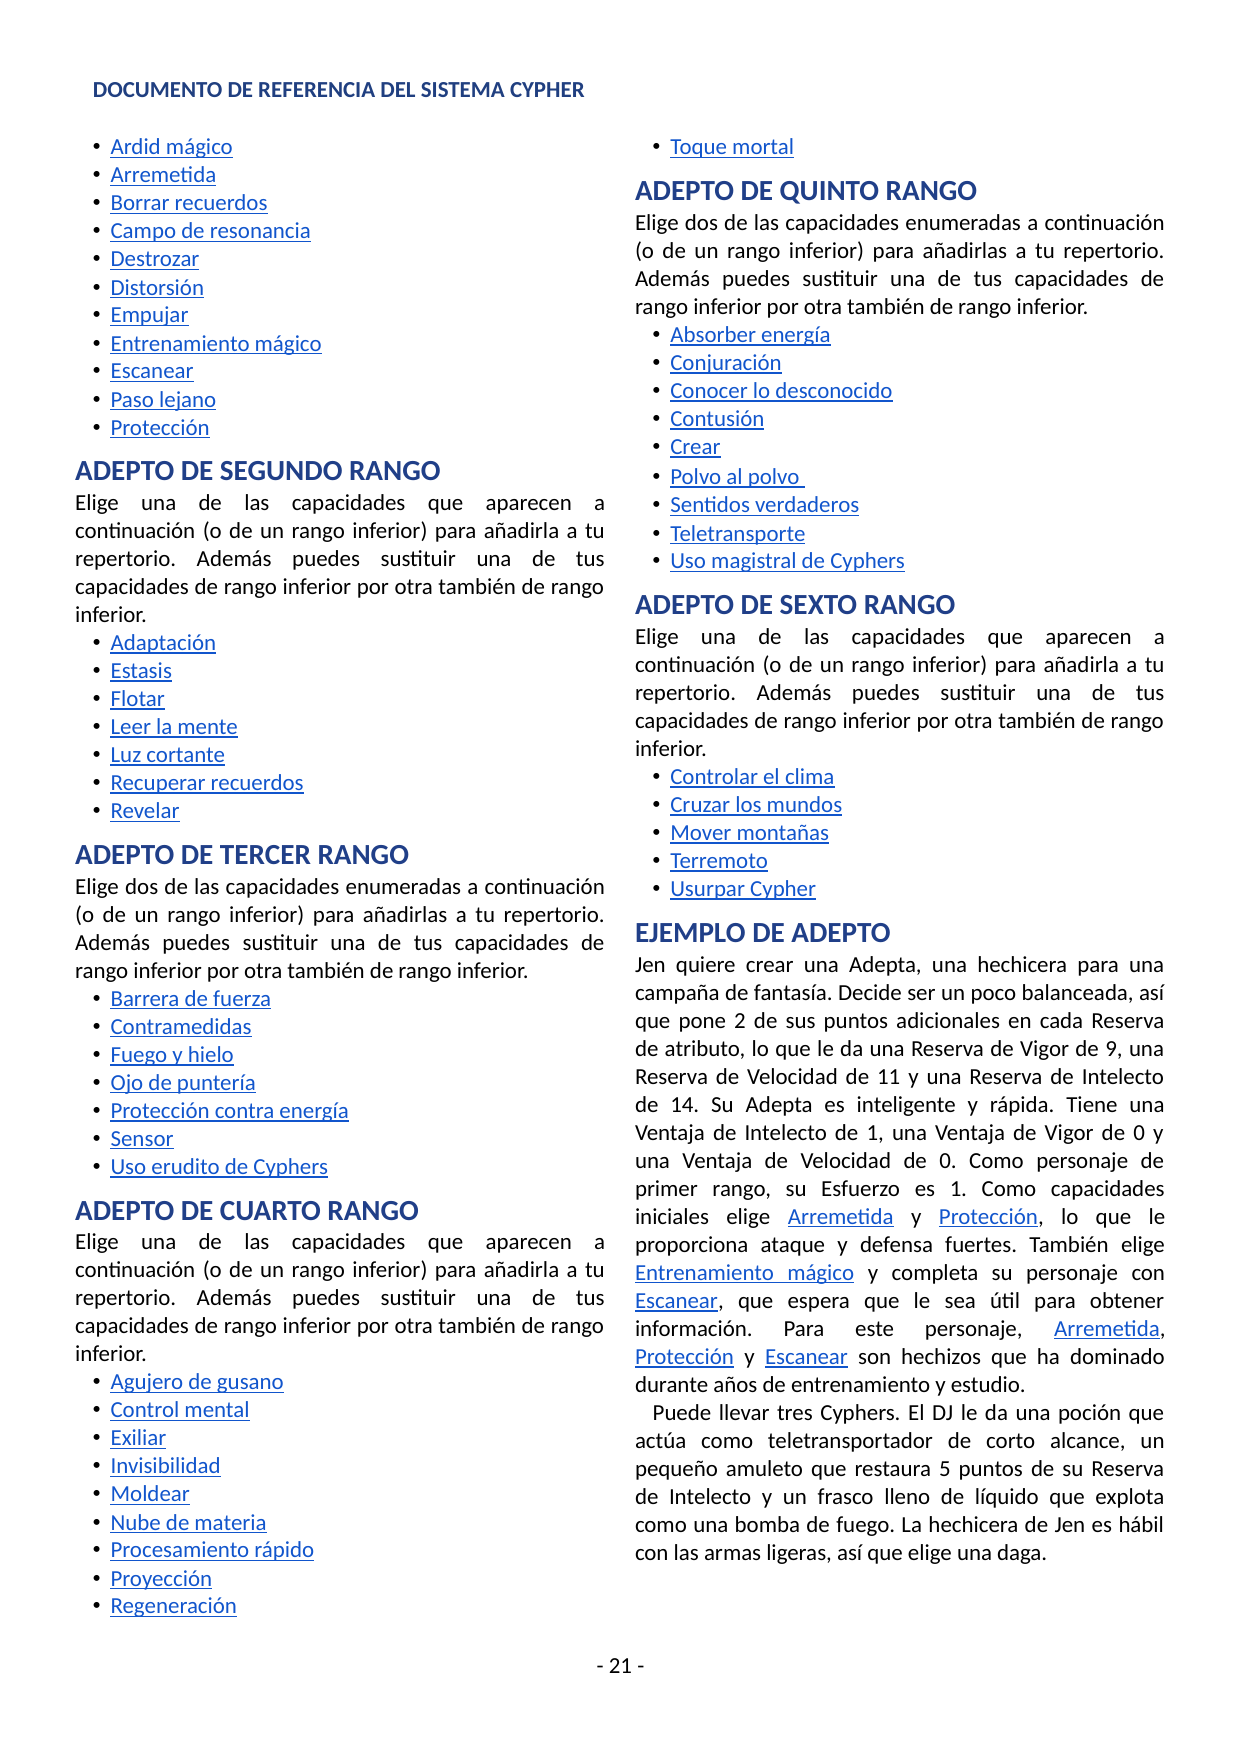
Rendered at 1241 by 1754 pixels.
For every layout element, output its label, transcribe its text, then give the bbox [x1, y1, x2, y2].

list Adaptación [93, 628, 605, 656]
list Uso erudito de Cyphers [93, 1152, 605, 1180]
subtitle Adepto de segundo rango [75, 452, 605, 488]
list Estasis [93, 656, 605, 684]
list Cruzar los mundos [652, 790, 1165, 818]
list Protección contra energía [93, 1096, 605, 1124]
subtitle Adepto de sexto rango [635, 586, 1165, 622]
list Terremoto [652, 846, 1165, 874]
list Crear [652, 432, 1165, 460]
list Absorber energía [652, 320, 1165, 348]
list Flotar [93, 684, 605, 712]
list Controlar el clima [652, 762, 1165, 790]
list Borrar recuerdos [93, 188, 605, 217]
list Exiliar [93, 1423, 605, 1452]
list Agujero de gusano [93, 1367, 605, 1396]
list Nube de materia [93, 1508, 605, 1536]
list Recuperar recuerdos [93, 768, 605, 796]
list Leer la mente [93, 712, 605, 740]
list Escanear [93, 357, 605, 385]
list Paso lejano [93, 385, 605, 413]
list Polvo al polvo [652, 460, 1165, 491]
list Teletransporte [652, 519, 1165, 547]
list Sensor [93, 1124, 605, 1152]
list Conjuración [652, 348, 1165, 376]
list Mover montañas [652, 818, 1165, 846]
list Ojo de puntería [93, 1068, 605, 1096]
list Moldear [93, 1479, 605, 1508]
list Luz cortante [93, 740, 605, 768]
list Distorsión [93, 273, 605, 301]
list Contusión [652, 404, 1165, 432]
text Elige una de las capacidades que aparecen a continuación (o de un rango inferior) para añadirla a tu repertorio. Además puedes sustituir una de tus capacidades de rango inferior por otra también de rango inferior. [635, 622, 1165, 762]
text Elige dos de las capacidades enumeradas a continuación (o de un rango inferior) para añadirlas a tu repertorio. Además puedes sustituir una de tus capacidades de rango inferior por otra también de rango inferior. [75, 872, 605, 984]
subtitle Adepto de tercer rango [75, 836, 605, 872]
list Usurpar Cypher [652, 874, 1165, 902]
text Jen quiere crear una Adepta, una hechicera para una campaña de fantasía. Decide ser un poco balanceada, así que pone 2 de sus puntos adicionales en cada Reserva de atributo, lo que le da una Reserva de Vigor de 9, una Reserva de Velocidad de 11 y una Reserva de Intelecto de 14. Su Adepta es inteligente y rápida. Tiene una Ventaja de Intelecto de 1, una Ventaja de Vigor de 0 y una Ventaja de Velocidad de 0. Como personaje de primer rango, su Esfuerzo es 1. Como capacidades iniciales elige Arremetida y Protección, lo que le proporciona ataque y defensa fuertes. También elige Entrenamiento mágico y completa su personaje con Escanear, que espera que le sea útil para obtener información. Para este personaje, Arremetida, Protección y Escanear son hechizos que ha dominado durante años de entrenamiento y estudio. [635, 950, 1165, 1398]
text Puede llevar tres Cyphers. El DJ le da una poción que actúa como teletransportador de corto alcance, un pequeño amuleto que restaura 5 puntos de su Reserva de Intelecto y un frasco lleno de líquido que explota como una bomba de fuego. La hechicera de Jen es hábil con las armas ligeras, así que elige una daga. [635, 1398, 1165, 1566]
list Entrenamiento mágico [93, 329, 605, 357]
text Elige dos de las capacidades enumeradas a continuación (o de un rango inferior) para añadirlas a tu repertorio. Además puedes sustituir una de tus capacidades de rango inferior por otra también de rango inferior. [635, 208, 1165, 320]
text Elige una de las capacidades que aparecen a continuación (o de un rango inferior) para añadirla a tu repertorio. Además puedes sustituir una de tus capacidades de rango inferior por otra también de rango inferior. [75, 1227, 605, 1367]
list Ardid mágico [93, 132, 605, 161]
text Elige una de las capacidades que aparecen a continuación (o de un rango inferior) para añadirla a tu repertorio. Además puedes sustituir una de tus capacidades de rango inferior por otra también de rango inferior. [75, 488, 605, 628]
list Conocer lo desconocido [652, 376, 1165, 404]
subtitle Adepto de cuarto rango [75, 1192, 605, 1227]
list Sentidos verdaderos [652, 491, 1165, 519]
list Control mental [93, 1396, 605, 1423]
list Proyección [93, 1564, 605, 1592]
list Protección [93, 413, 605, 441]
list Campo de resonancia [93, 217, 605, 244]
list Destrozar [93, 244, 605, 273]
list Regeneración [93, 1592, 605, 1620]
list Arremetida [93, 161, 605, 188]
list Procesamiento rápido [93, 1536, 605, 1564]
subtitle Ejemplo de Adepto [635, 914, 1165, 950]
list Fuego y hielo [93, 1040, 605, 1068]
list Uso magistral de Cyphers [652, 547, 1165, 575]
list Empujar [93, 301, 605, 329]
list Revelar [93, 796, 605, 824]
list Invisibilidad [93, 1452, 605, 1479]
list Barrera de fuerza [93, 984, 605, 1012]
list Contramedidas [93, 1012, 605, 1040]
subtitle Adepto de quinto rango [635, 172, 1165, 208]
list Toque mortal [652, 132, 1165, 161]
